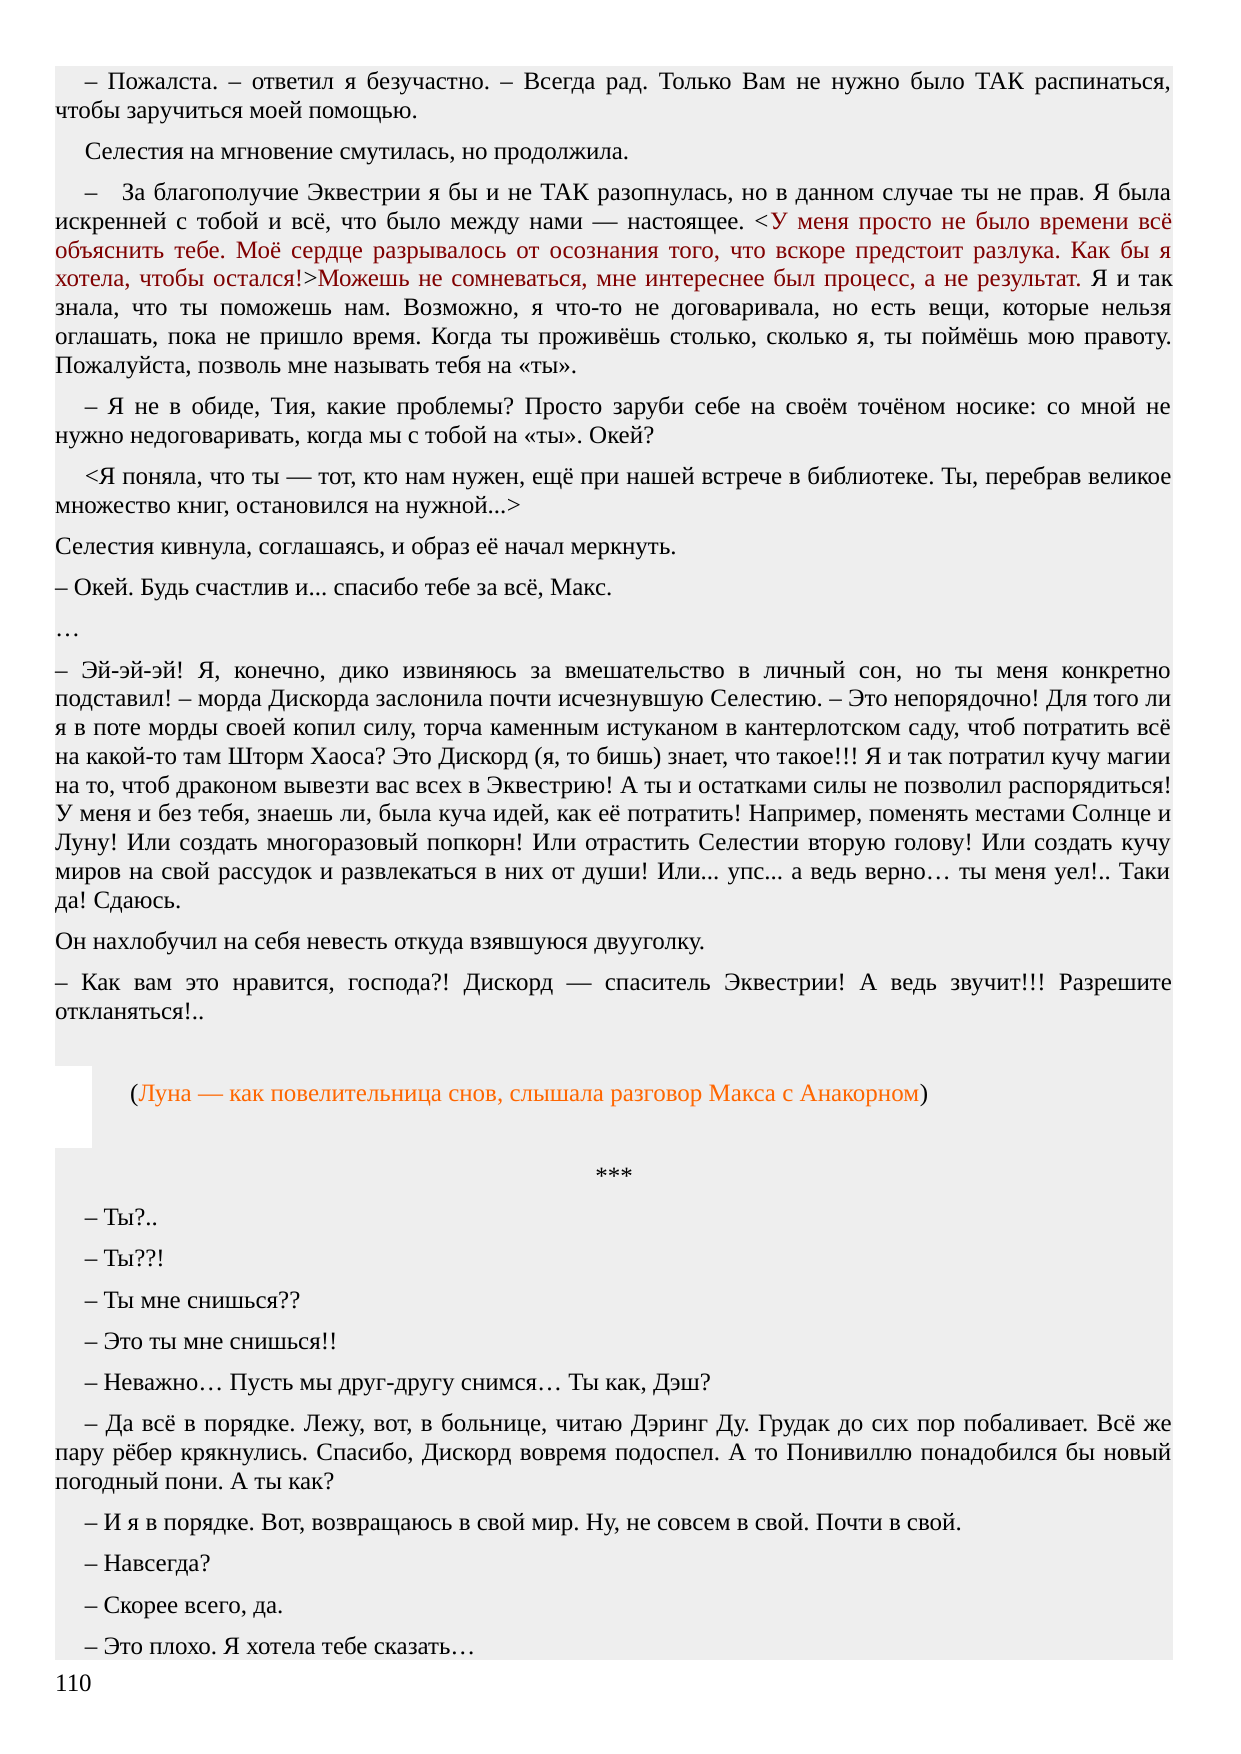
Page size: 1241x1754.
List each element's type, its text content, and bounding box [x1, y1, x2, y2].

text *** [55, 1161, 1173, 1190]
text – Окей. Будь счастлив и... спасибо тебе за всё, Макс. [55, 572, 1173, 601]
text – Навсегда? [55, 1548, 1173, 1577]
text – Это ты мне снишься!! [55, 1326, 1173, 1355]
text – Ты?.. [55, 1202, 1173, 1231]
text – Ты??! [55, 1243, 1173, 1272]
text Он нахлобучил на себя невесть откуда взявшуюся двууголку. [55, 926, 1173, 955]
text – Я не в обиде, Тия, какие проблемы? Просто заруби себе на своём точёном носике: со мной не нужно недоговаривать, когда мы с тобой на «ты». Окей? [55, 391, 1173, 448]
text <Я поняла, что ты — тот, кто нам нужен, ещё при нашей встрече в библиотеке. Ты, перебрав великое множество книг, остановился на нужной...> [55, 461, 1173, 518]
list (Луна — как повелительница снов, слышала разговор Макса с Анакорном) [92, 1078, 1173, 1107]
text – Пожалста. – ответил я безучастно. – Всегда рад. Только Вам не нужно было ТАК распинаться, чтобы заручиться моей помощью. [55, 66, 1173, 123]
text – Ты мне снишься?? [55, 1285, 1173, 1313]
text … [55, 613, 1173, 642]
text – За благополучие Эквестрии я бы и не ТАК разопнулась, но в данном случае ты не прав. Я была искренней с тобой и всё, что было между нами — настоящее. <У меня просто не было времени всё объяснить тебе. Моё сердце разрывалось от осознания того, что вскоре предстоит разлука. Как бы я хотела, чтобы остался!>Можешь не сомневаться, мне интереснее был процесс, а не результат. Я и так знала, что ты поможешь нам. Возможно, я что-то не договаривала, но есть вещи, которые нельзя оглашать, пока не пришло время. Когда ты проживёшь столько, сколько я, ты поймёшь мою правоту. Пожалуйста, позволь мне называть тебя на «ты». [55, 177, 1173, 378]
text – Эй-эй-эй! Я, конечно, дико извиняюсь за вмешательство в личный сон, но ты меня конкретно подставил! – морда Дискорда заслонила почти исчезнувшую Селестию. – Это непорядочно! Для того ли я в поте морды своей копил силу, торча каменным истуканом в кантерлотском саду, чтоб потратить всё на какой-то там Шторм Хаоса? Это Дискорд (я, то бишь) знает, что такое!!! Я и так потратил кучу магии на то, чтоб драконом вывезти вас всех в Эквестрию! А ты и остатками силы не позволил распорядиться! У меня и без тебя, знаешь ли, была куча идей, как её потратить! Например, поменять местами Солнце и Луну! Или создать многоразовый попкорн! Или отрастить Селестии вторую голову! Или создать кучу миров на свой рассудок и развлекаться в них от души! Или... упс... а ведь верно… ты меня уел!.. Таки да! Сдаюсь. [55, 655, 1173, 913]
text – Скорее всего, да. [55, 1590, 1173, 1618]
text Селестия на мгновение смутилась, но продолжила. [55, 136, 1173, 165]
text – Это плохо. Я хотела тебе сказать… [55, 1631, 1173, 1660]
text – Как вам это нравится, господа?! Дискорд — спаситель Эквестрии! А ведь звучит!!! Разрешите откланяться!.. [55, 967, 1173, 1025]
text – Да всё в порядке. Лежу, вот, в больнице, читаю Дэринг Ду. Грудак до сих пор побаливает. Всё же пару рёбер крякнулись. Спасибо, Дискорд вовремя подоспел. А то Понивиллю понадобился бы новый погодный пони. А ты как? [55, 1408, 1173, 1495]
text – И я в порядке. Вот, возвращаюсь в свой мир. Ну, не совсем в свой. Почти в свой. [55, 1507, 1173, 1536]
text – Неважно… Пусть мы друг-другу снимся… Ты как, Дэш? [55, 1367, 1173, 1396]
text Селестия кивнула, соглашаясь, и образ её начал меркнуть. [55, 531, 1173, 560]
